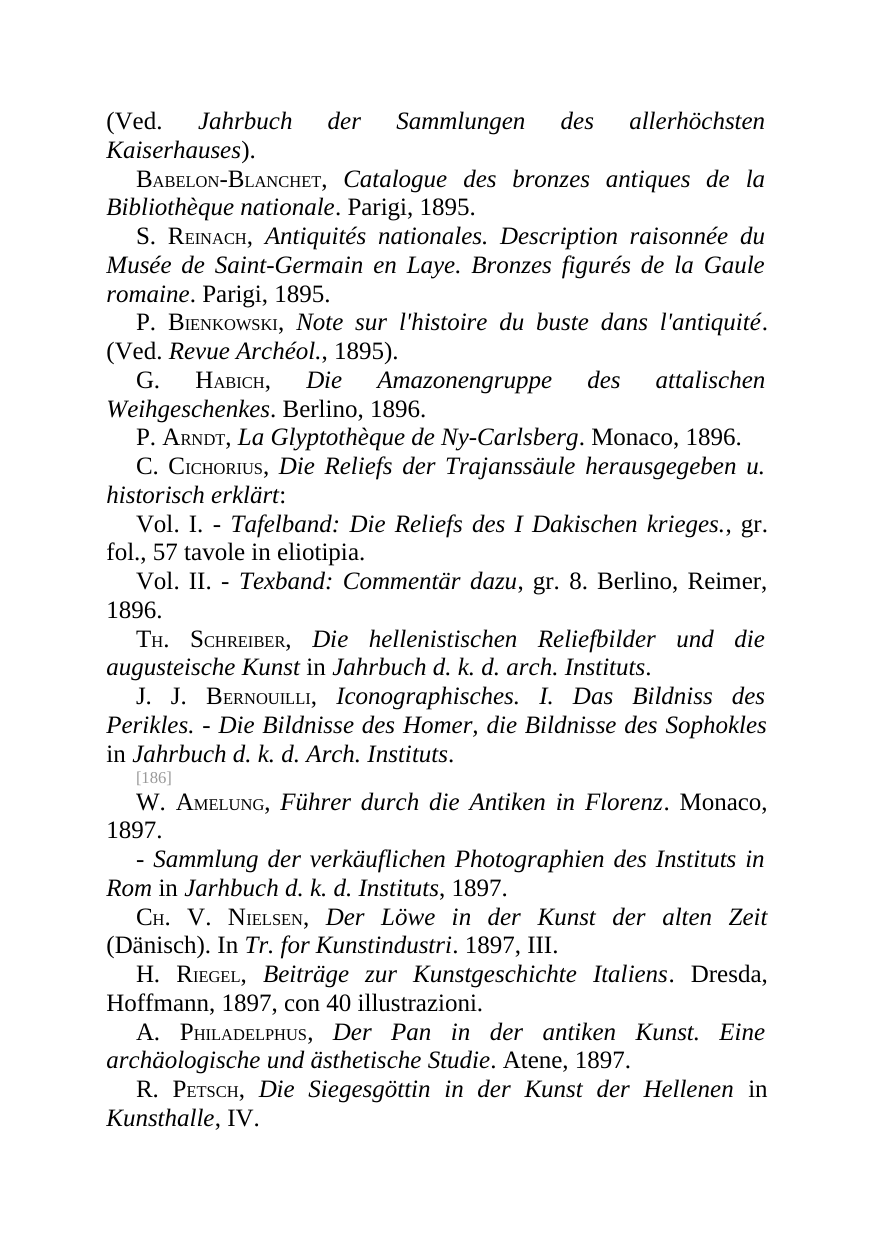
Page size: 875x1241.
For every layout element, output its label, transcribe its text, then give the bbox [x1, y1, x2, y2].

text Ch. V. Nielsen, Der Löwe in der Kunst der alten Zeit (Dänisch). In Tr. for Kunstindustri. 1897, III. [106, 902, 768, 959]
text - Sammlung der verkäuflichen Photographien des Instituts in Rom in Jarhbuch d. k. d. Instituts, 1897. [106, 844, 768, 902]
text Vol. I. - Tafelband: Die Reliefs des I Dakischen krieges., gr. fol., 57 tavole in eliotipia. [106, 509, 768, 566]
text [186] [106, 767, 768, 787]
text H. Riegel, Beiträge zur Kunstgeschichte Italiens. Dresda, Hoffmann, 1897, con 40 illustrazioni. [106, 959, 768, 1017]
text P. Arndt, La Glyptothèque de Ny-Carlsberg. Monaco, 1896. [106, 422, 768, 451]
text W. Amelung, Führer durch die Antiken in Florenz. Monaco, 1897. [106, 787, 768, 844]
text P. Bienkowski, Note sur l'histoire du buste dans l'antiquité. (Ved. Revue Archéol., 1895). [106, 307, 768, 365]
text S. Reinach, Antiquités nationales. Description raisonnée du Musée de Saint-Germain en Laye. Bronzes figurés de la Gaule romaine. Parigi, 1895. [106, 221, 768, 307]
text A. Philadelphus, Der Pan in der antiken Kunst. Eine archäologische und ästhetische Studie. Atene, 1897. [106, 1017, 768, 1074]
text C. Cichorius, Die Reliefs der Trajanssäule herausgegeben u. historisch erklärt: [106, 451, 768, 509]
text R. Petsch, Die Siegesgöttin in der Kunst der Hellenen in Kunsthalle, IV. [106, 1074, 768, 1132]
text G. Habich, Die Amazonengruppe des attalischen Weihgeschenkes. Berlino, 1896. [106, 365, 768, 422]
text (Ved. Jahrbuch der Sammlungen des allerhöchsten Kaiserhauses). [106, 106, 768, 164]
text Th. Schreiber, Die hellenistischen Reliefbilder und die augusteische Kunst in Jahrbuch d. k. d. arch. Instituts. [106, 624, 768, 681]
text J. J. Bernouilli, Iconographisches. I. Das Bildniss des Perikles. - Die Bildnisse des Homer, die Bildnisse des Sophokles in Jahrbuch d. k. d. Arch. Instituts. [106, 681, 768, 767]
text Babelon-Blanchet, Catalogue des bronzes antiques de la Bibliothèque nationale. Parigi, 1895. [106, 164, 768, 221]
text Vol. II. - Texband: Commentär dazu, gr. 8. Berlino, Reimer, 1896. [106, 566, 768, 624]
